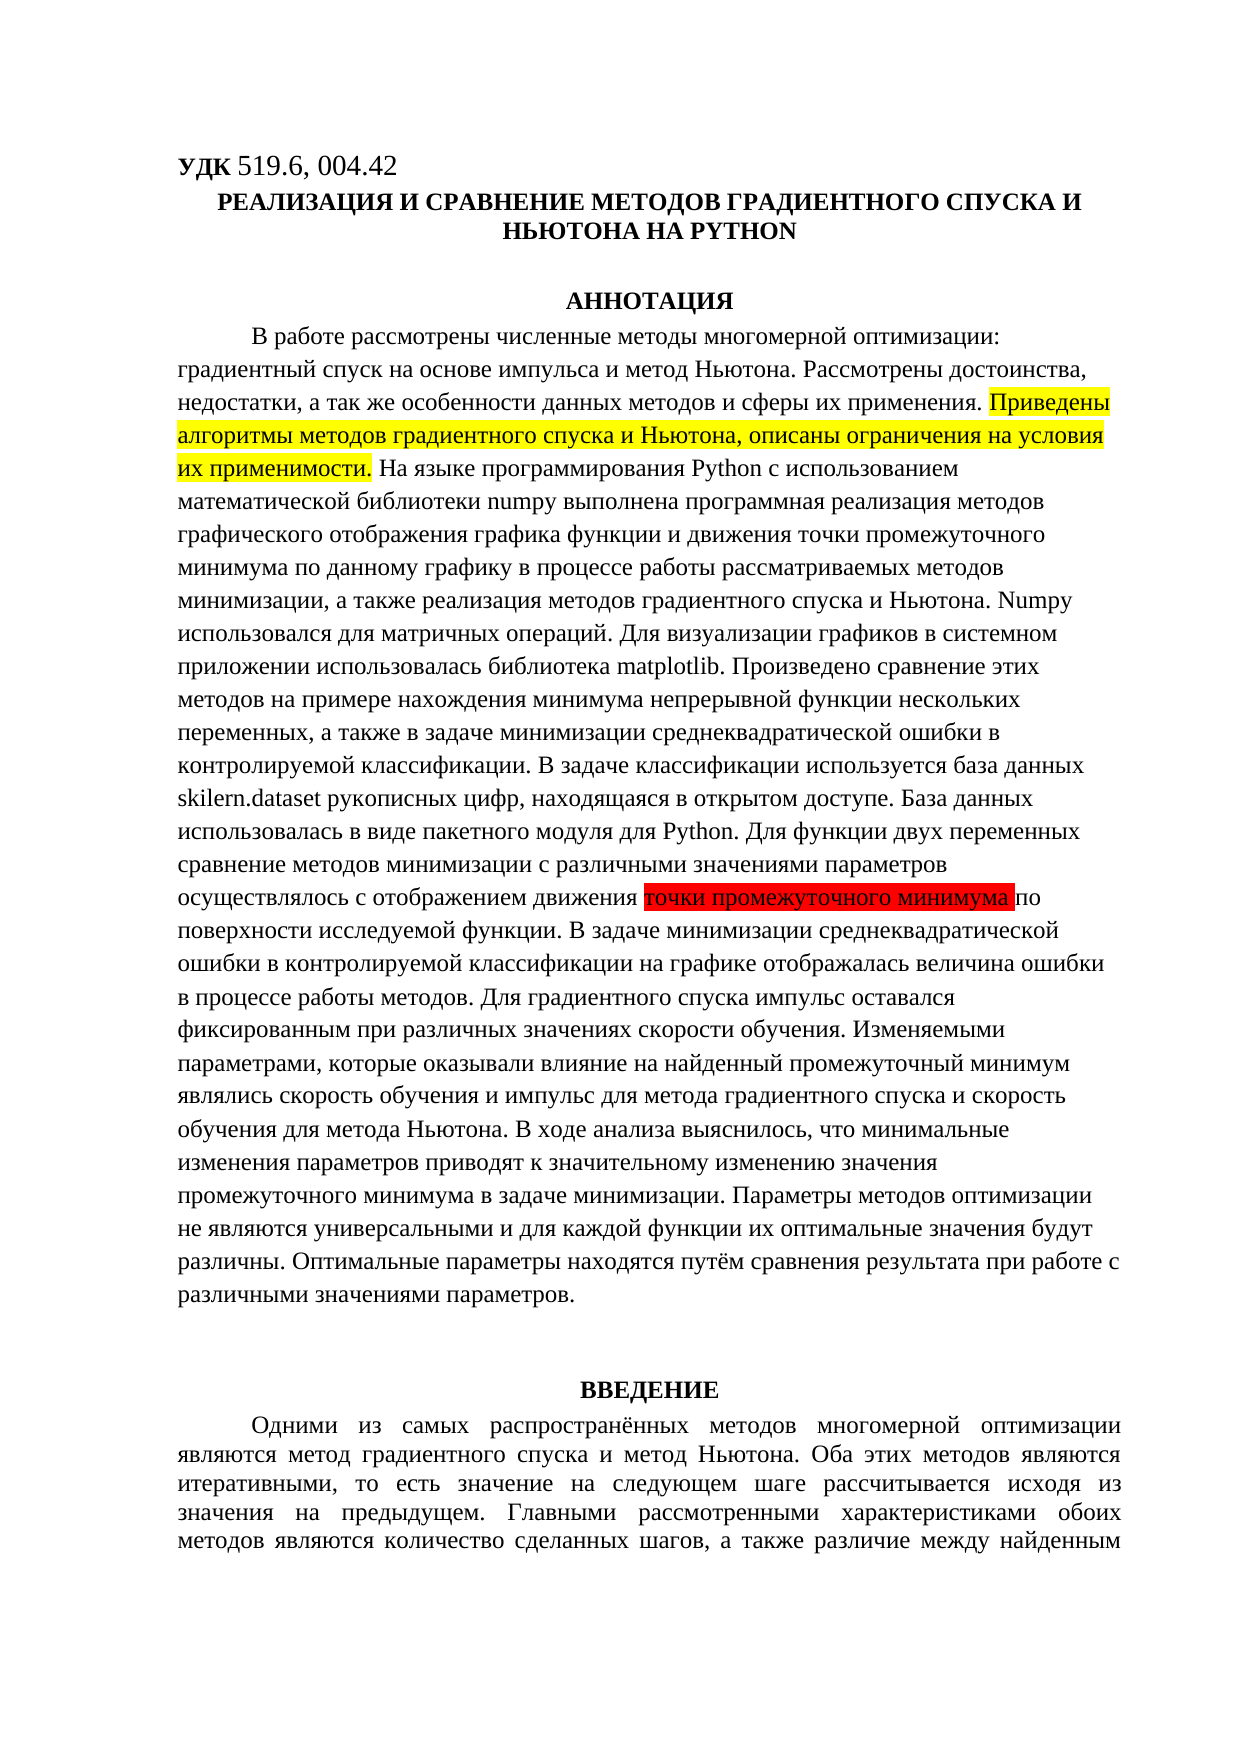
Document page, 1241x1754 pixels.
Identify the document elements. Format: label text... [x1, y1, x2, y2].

text реализация и сравнение методов градиентного спуска и ньютона на python [177, 187, 1122, 245]
text Аннотация [177, 286, 1122, 315]
text Введение [177, 1375, 1122, 1404]
list Одними из самых распространённых методов многомерной оптимизации являются метод градиентного спуска и метод Ньютона. Оба этих методов являются итеративными, то есть значение на следующем шаге рассчитывается исходя из значения на предыдущем. Главными рассмотренными характеристиками обоих методов являются количество сделанных шагов, а также различие между найденным [177, 1410, 1122, 1554]
text УДК 519.6, 004.42 [177, 148, 1122, 181]
text В работе рассмотрены численные методы многомерной оптимизации: градиентный спуск на основе импульса и метод Ньютона. Рассмотрены достоинства, недостатки, а так же особенности данных методов и сферы их применения. Приведены алгоритмы методов градиентного спуска и Ньютона, описаны ограничения на условия их применимости. На языке программирования Python с использованием математической библиотеки numpy выполнена программная реализация методов графического отображения графика функции и движения точки промежуточного минимума по данному графику в процессе работы рассматриваемых методов минимизации, а также реализация методов градиентного спуска и Ньютона. Numpy использовался для матричных операций. Для визуализации графиков в системном приложении использовалась библиотека matplotlib. Произведено сравнение этих методов на примере нахождения минимума непрерывной функции нескольких переменных, а также в задаче минимизации среднеквадратической ошибки в контролируемой классификации. В задаче классификации используется база данных skilern.dataset рукописных цифр, находящаяся в открытом доступе. База данных использовалась в виде пакетного модуля для Python. Для функции двух переменных сравнение методов минимизации с различными значениями параметров осуществлялось с отображением движения точки промежуточного минимума по поверхности исследуемой функции. В задаче минимизации среднеквадратической ошибки в контролируемой классификации на графике отображалась величина ошибки в процессе работы методов. Для градиентного спуска импульс оставался фиксированным при различных значениях скорости обучения. Изменяемыми параметрами, которые оказывали влияние на найденный промежуточный минимум являлись скорость обучения и импульс для метода градиентного спуска и скорость обучения для метода Ньютона. В ходе анализа выяснилось, что минимальные изменения параметров приводят к значительному изменению значения промежуточного минимума в задаче минимизации. Параметры методов оптимизации не являются универсальными и для каждой функции их оптимальные значения будут различны. Оптимальные параметры находятся путём сравнения результата при работе с различными значениями параметров. [177, 321, 1122, 1307]
